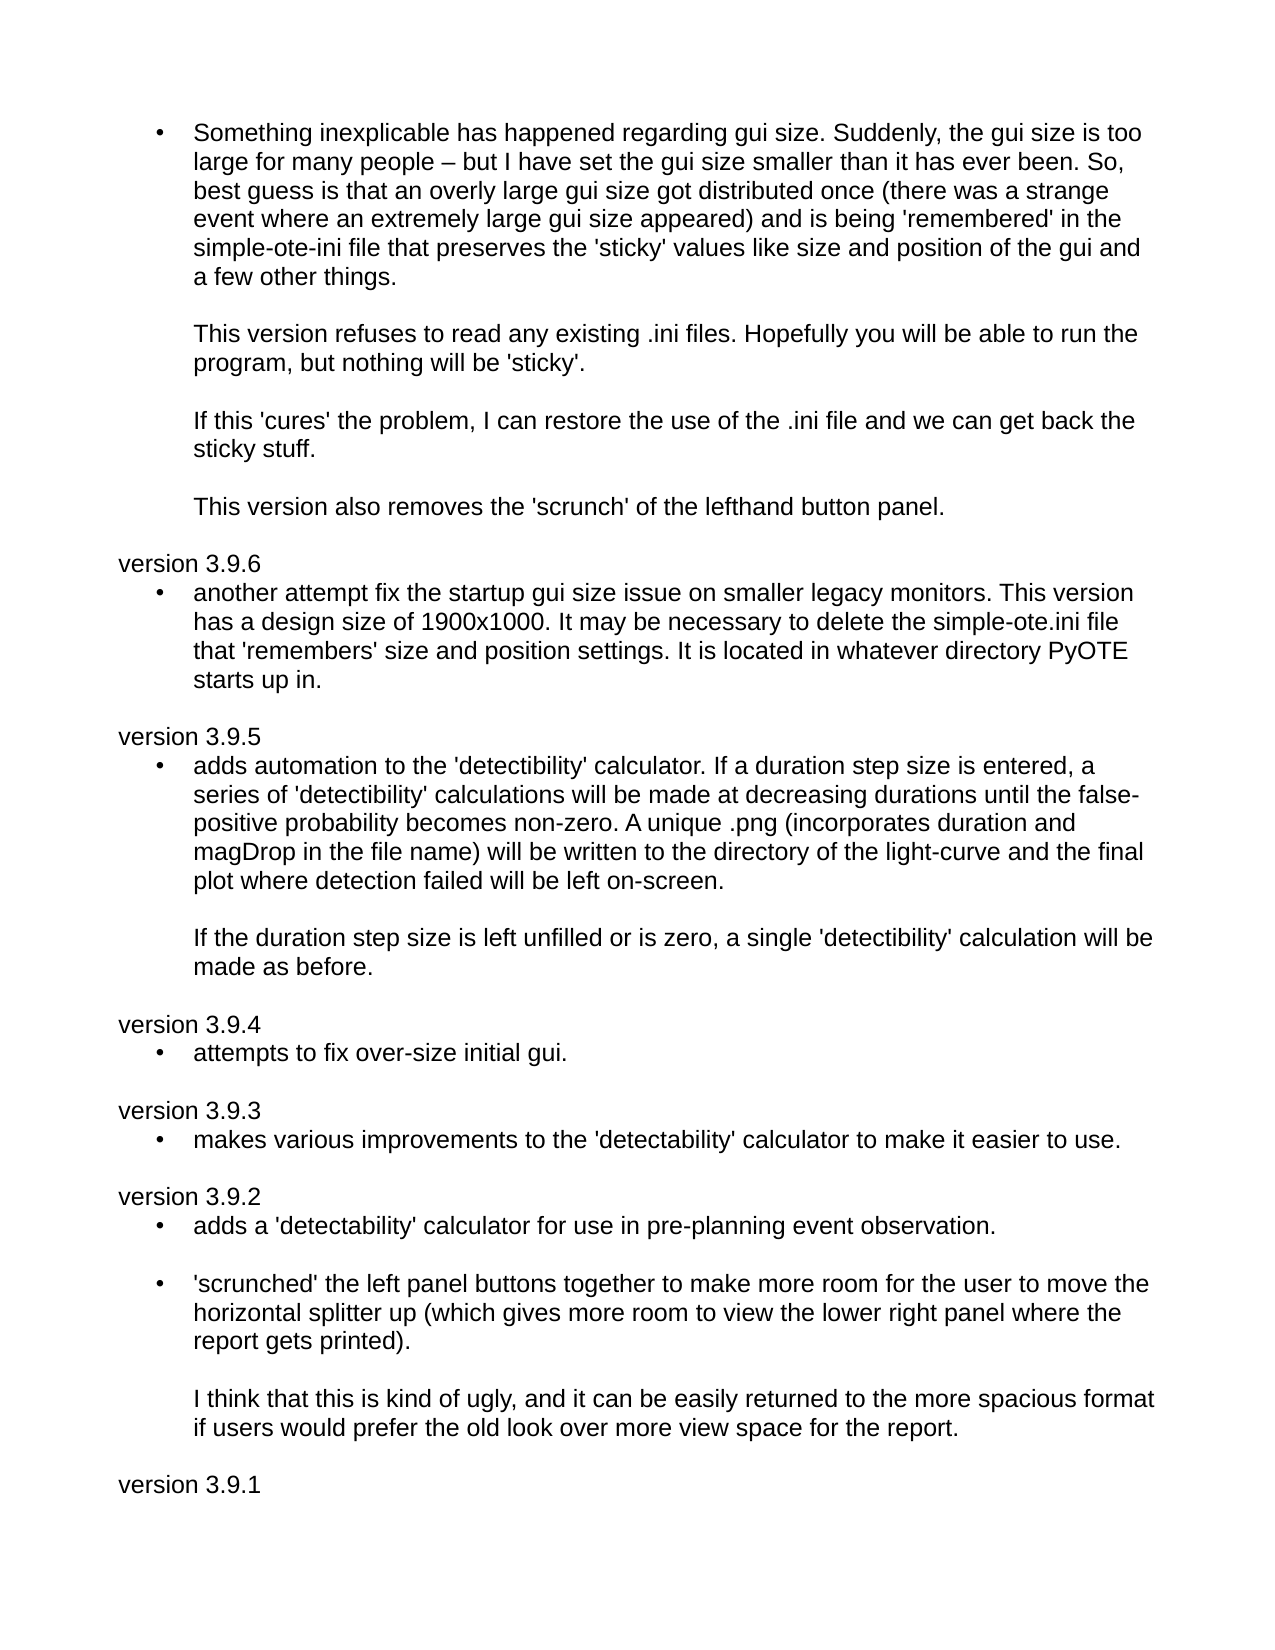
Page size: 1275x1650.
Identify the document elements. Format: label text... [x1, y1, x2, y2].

text version 3.9.2 [118, 1182, 1157, 1211]
list makes various improvements to the 'detectability' calculator to make it easier to use. [156, 1125, 1157, 1182]
text version 3.9.3 [118, 1096, 1157, 1125]
list another attempt fix the startup gui size issue on smaller legacy monitors. This version has a design size of 1900x1000. It may be necessary to delete the simple-ote.ini file that 'remembers' size and position settings. It is located in whatever directory PyOTE starts up in. [156, 578, 1157, 722]
text version 3.9.6 [118, 549, 1157, 578]
list 'scrunched' the left panel buttons together to make more room for the user to move the horizontal splitter up (which gives more room to view the lower right panel where the report gets printed). I think that this is kind of ugly, and it can be easily returned to the more spacious format if users would prefer the old look over more view space for the report. [156, 1269, 1157, 1470]
list attempts to fix over-size initial gui. [156, 1038, 1157, 1096]
text version 3.9.5 [118, 722, 1157, 751]
text version 3.9.4 [118, 1010, 1157, 1038]
list Something inexplicable has happened regarding gui size. Suddenly, the gui size is too large for many people – but I have set the gui size smaller than it has ever been. So, best guess is that an overly large gui size got distributed once (there was a strange event where an extremely large gui size appeared) and is being 'remembered' in the simple-ote-ini file that preserves the 'sticky' values like size and position of the gui and a few other things. This version refuses to read any existing .ini files. Hopefully you will be able to run the program, but nothing will be 'sticky'. If this 'cures' the problem, I can restore the use of the .ini file and we can get back the sticky stuff. This version also removes the 'scrunch' of the lefthand button panel. [156, 118, 1157, 549]
list adds a 'detectability' calculator for use in pre-planning event observation. [156, 1211, 1157, 1269]
text version 3.9.1 [118, 1470, 1157, 1499]
list adds automation to the 'detectibility' calculator. If a duration step size is entered, a series of 'detectibility' calculations will be made at decreasing durations until the false-positive probability becomes non-zero. A unique .png (incorporates duration and magDrop in the file name) will be written to the directory of the light-curve and the final plot where detection failed will be left on-screen. If the duration step size is left unfilled or is zero, a single 'detectibility' calculation will be made as before. [156, 751, 1157, 1010]
